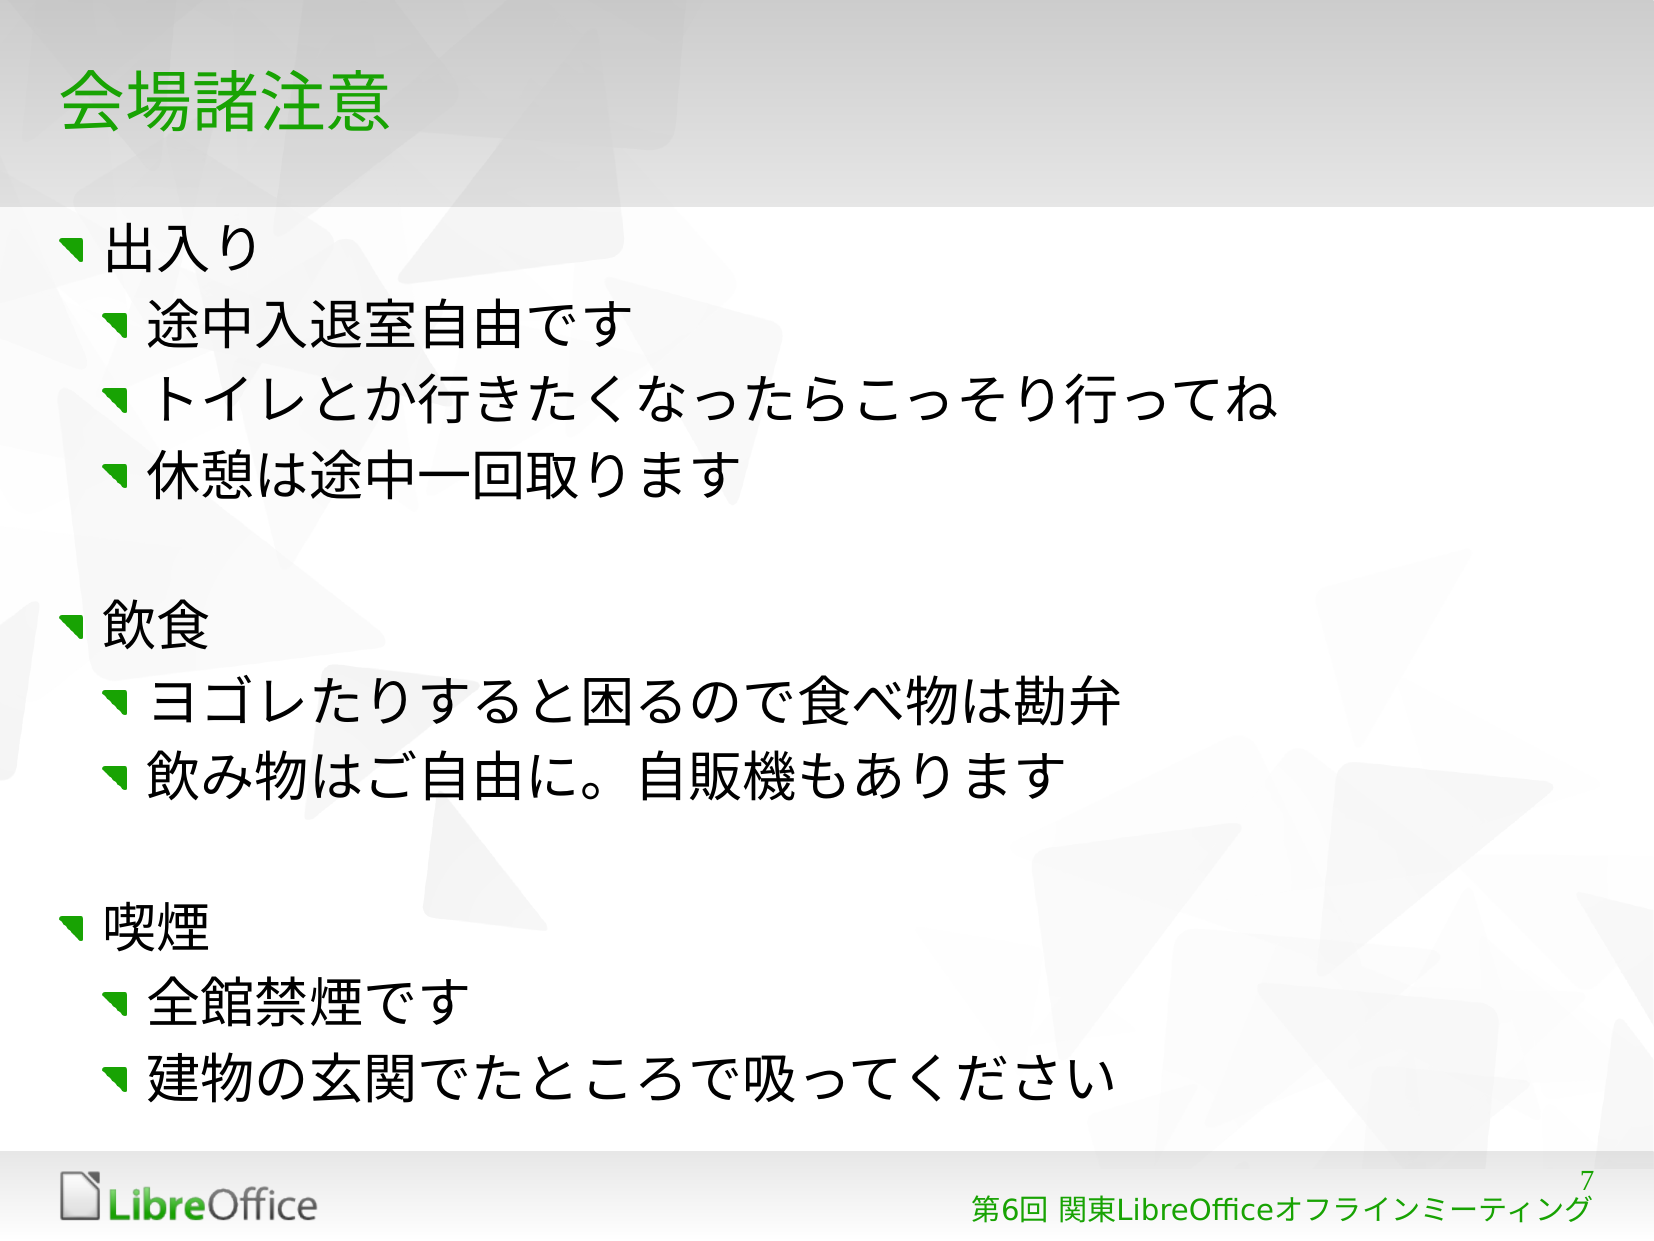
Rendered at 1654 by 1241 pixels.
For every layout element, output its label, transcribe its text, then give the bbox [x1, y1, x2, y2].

list 出入り 途中入退室自由です トイレとか行きたくなったらこっそり行ってね 休憩は途中一回取ります 飲食 ヨゴレたりすると困るので食べ物は勘弁 飲み物はご自由に。自販機もあります 喫煙 全館禁煙です 建物の玄関でたところで吸ってください [59, 218, 1595, 1067]
picture [41, 1152, 337, 1240]
title 会場諸注意 [59, 29, 1595, 178]
picture [0, 0, 783, 931]
picture [915, 548, 1654, 1169]
picture [102, 1067, 127, 1092]
